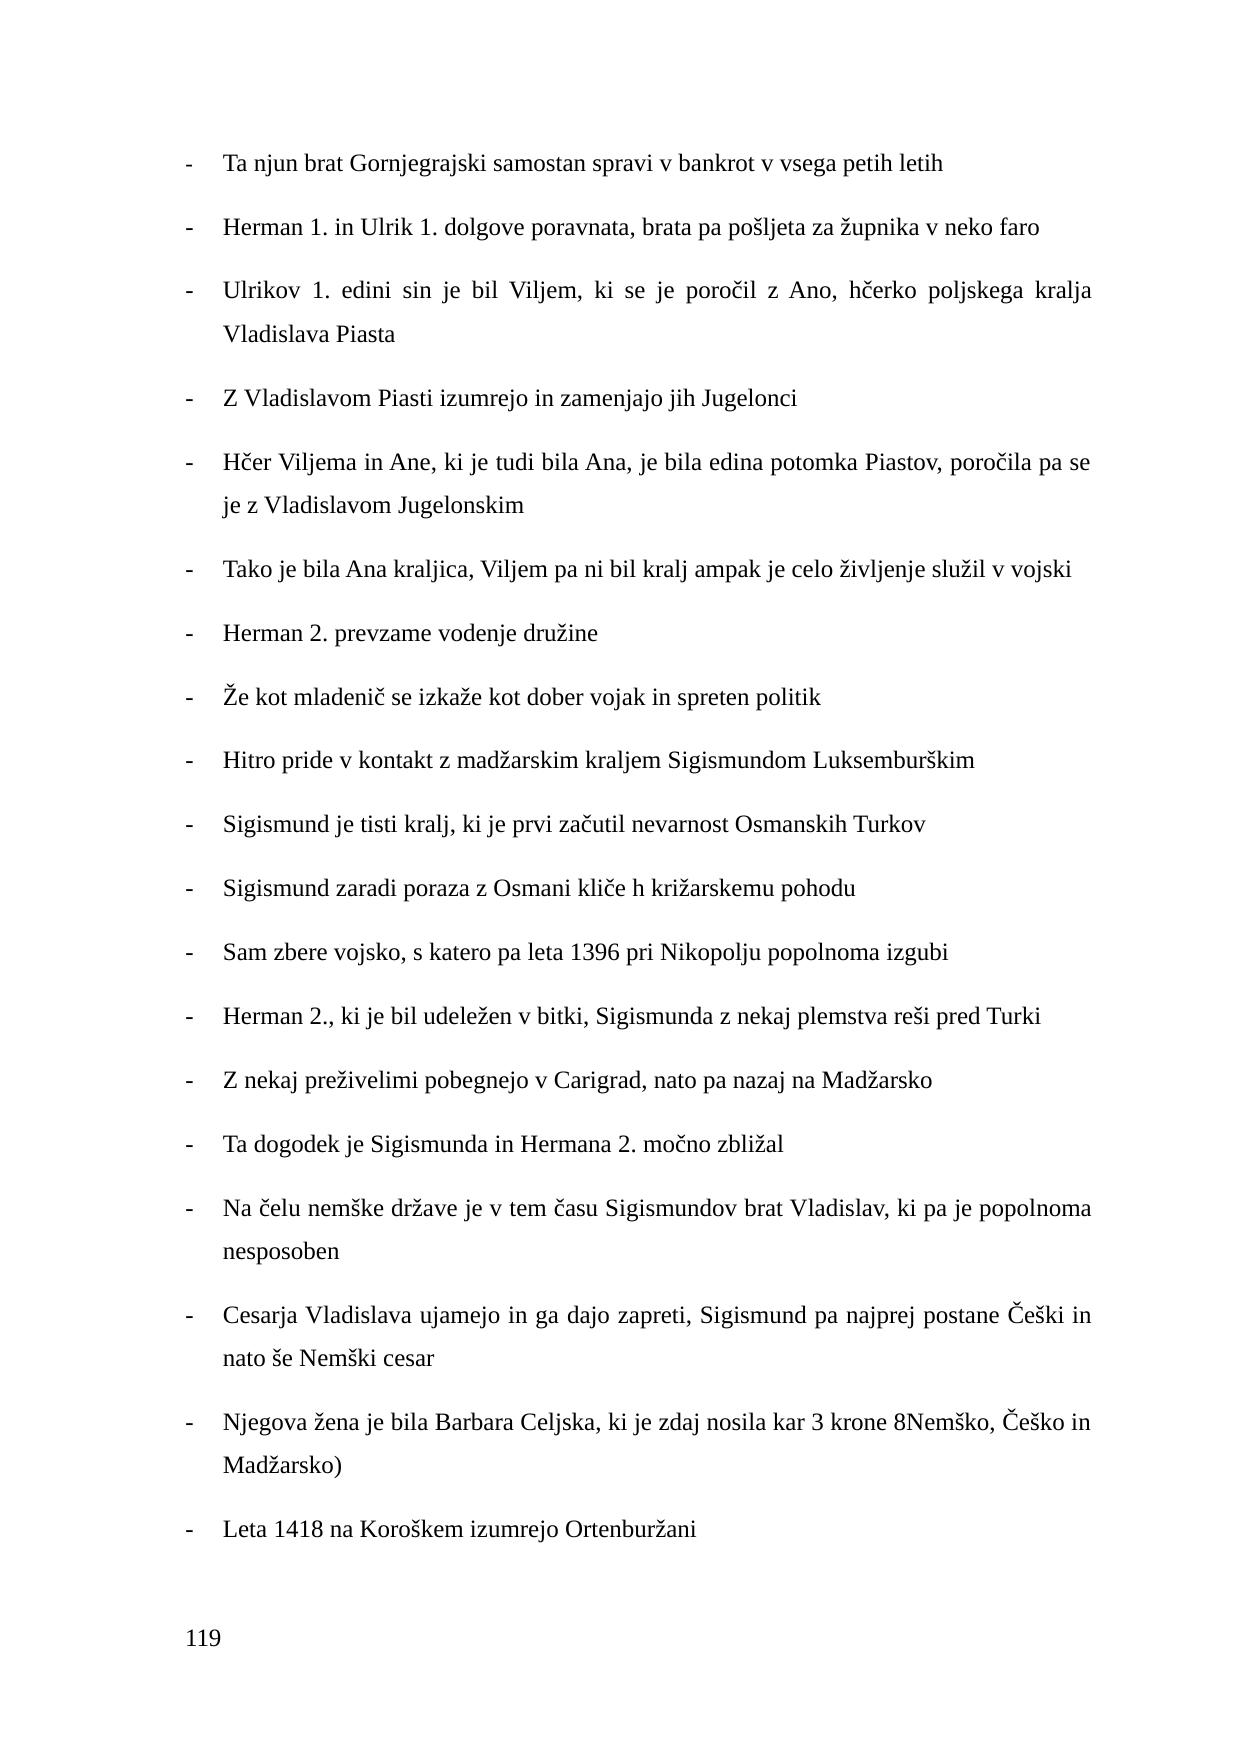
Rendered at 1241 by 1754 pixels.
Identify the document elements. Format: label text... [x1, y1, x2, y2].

list Z Vladislavom Piasti izumrejo in zamenjajo jih Jugelonci [185, 383, 1093, 411]
list Cesarja Vladislava ujamejo in ga dajo zapreti, Sigismund pa najprej postane Češki in nato še Nemški cesar [185, 1300, 1093, 1372]
list Ta njun brat Gornjegrajski samostan spravi v bankrot v vsega petih letih [185, 148, 1093, 176]
list Sam zbere vojsko, s katero pa leta 1396 pri Nikopolju popolnoma izgubi [185, 937, 1093, 966]
list Sigismund je tisti kralj, ki je prvi začutil nevarnost Osmanskih Turkov [185, 809, 1093, 838]
list Leta 1418 na Koroškem izumrejo Ortenburžani [185, 1514, 1093, 1543]
list Njegova žena je bila Barbara Celjska, ki je zdaj nosila kar 3 krone 8Nemško, Češko in Madžarsko) [185, 1407, 1093, 1479]
list Z nekaj preživelimi pobegnejo v Carigrad, nato pa nazaj na Madžarsko [185, 1065, 1093, 1094]
list Herman 2., ki je bil udeležen v bitki, Sigismunda z nekaj plemstva reši pred Turki [185, 1001, 1093, 1030]
list Na čelu nemške države je v tem času Sigismundov brat Vladislav, ki pa je popolnoma nesposoben [185, 1193, 1093, 1265]
list Herman 2. prevzame vodenje družine [185, 618, 1093, 646]
list Že kot mladenič se izkaže kot dober vojak in spreten politik [185, 682, 1093, 710]
list Ta dogodek je Sigismunda in Hermana 2. močno zbližal [185, 1129, 1093, 1158]
list Sigismund zaradi poraza z Osmani kliče h križarskemu pohodu [185, 873, 1093, 902]
list Tako je bila Ana kraljica, Viljem pa ni bil kralj ampak je celo življenje služil v vojski [185, 554, 1093, 582]
list Herman 1. in Ulrik 1. dolgove poravnata, brata pa pošljeta za župnika v neko faro [185, 212, 1093, 240]
list Ulrikov 1. edini sin je bil Viljem, ki se je poročil z Ano, hčerko poljskega kralja Vladislava Piasta [185, 276, 1093, 347]
list Hčer Viljema in Ane, ki je tudi bila Ana, je bila edina potomka Piastov, poročila pa se je z Vladislavom Jugelonskim [185, 447, 1093, 518]
list Hitro pride v kontakt z madžarskim kraljem Sigismundom Luksemburškim [185, 746, 1093, 774]
